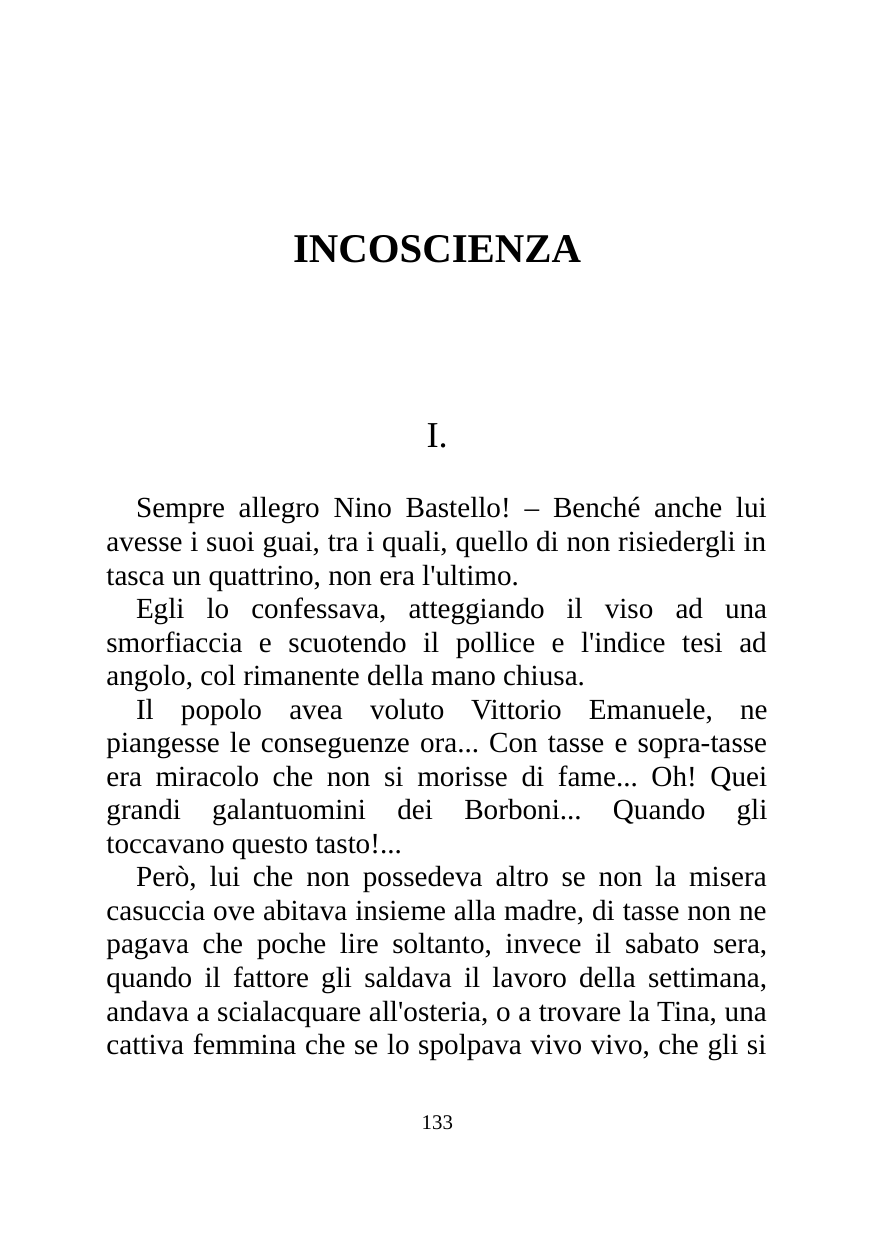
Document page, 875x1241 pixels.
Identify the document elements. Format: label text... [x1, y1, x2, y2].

text Sempre allegro Nino Bastello! – Benché anche lui avesse i suoi guai, tra i quali, quello di non risiedergli in tasca un quattrino, non era l'ultimo. [106, 491, 768, 591]
subtitle INCOSCIENZA [106, 224, 768, 271]
text Però, lui che non possedeva altro se non la misera casuccia ove abitava insieme alla madre, di tasse non ne pagava che poche lire soltanto, invece il sabato sera, quando il fattore gli saldava il lavoro della settimana, andava a scialacquare all'osteria, o a trovare la Tina, una cattiva femmina che se lo spolpava vivo vivo, che gli si [106, 859, 768, 1061]
text Egli lo confessava, atteggiando il viso ad una smorfiaccia e scuotendo il pollice e l'indice tesi ad angolo, col rimanente della mano chiusa. [106, 591, 768, 692]
text Il popolo avea voluto Vittorio Emanuele, ne piangesse le conseguenze ora... Con tasse e sopra-tasse era miracolo che non si morisse di fame... Oh! Quei grandi galantuomini dei Borboni... Quando gli toccavano questo tasto!... [106, 692, 768, 859]
subtitle I. [106, 413, 768, 455]
